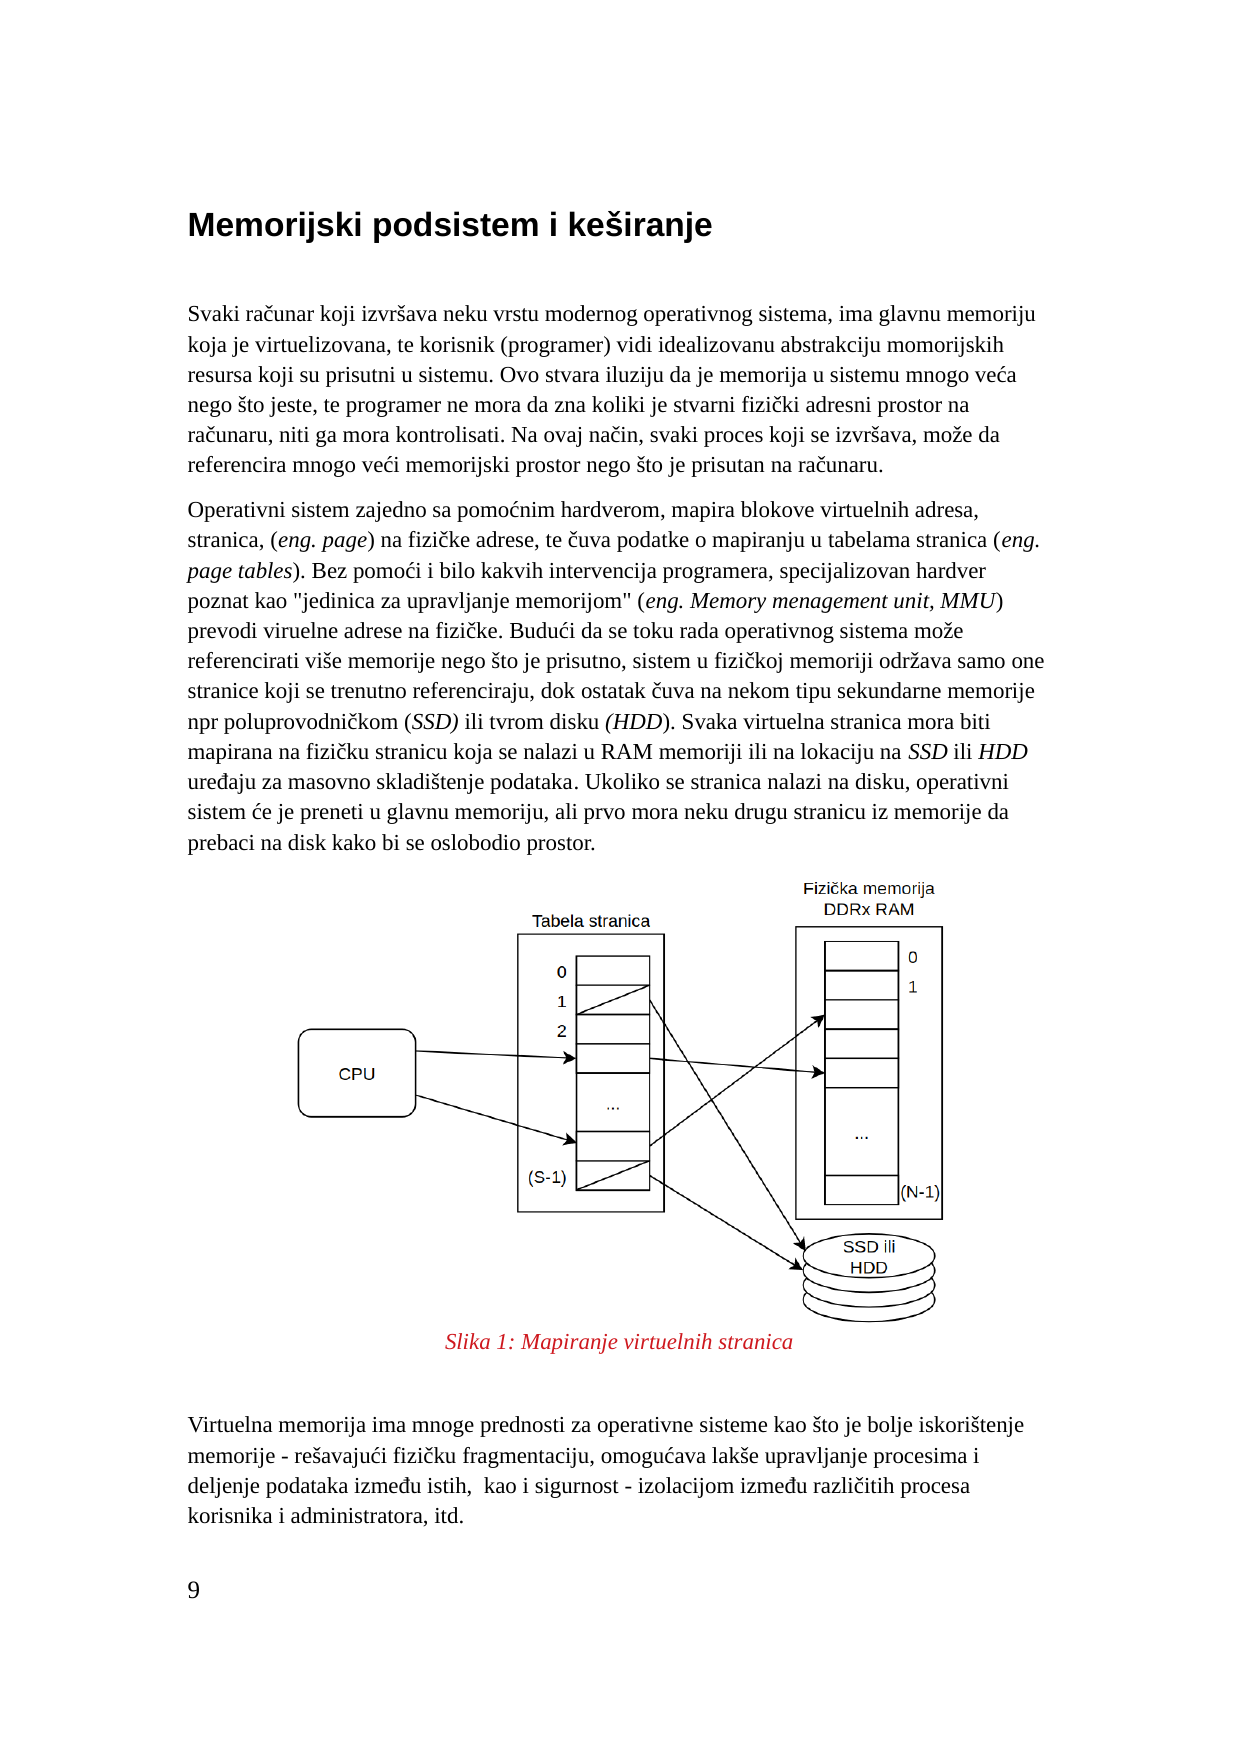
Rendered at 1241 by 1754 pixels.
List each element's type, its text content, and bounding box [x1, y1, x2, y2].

text Virtuelna memorija ima mnoge prednosti za operativne sisteme kao što je bolje iskorištenje memorije - rešavajući fizičku fragmentaciju, omogućava lakše upravljanje procesima i deljenje podataka između istih, kao i sigurnost - izolacijom između različitih procesa korisnika i administratora, itd. [187, 1411, 1053, 1528]
picture [279, 873, 961, 1328]
subtitle Memorijski podsistem i keširanje [187, 204, 1053, 243]
text Operativni sistem zajedno sa pomoćnim hardverom, mapira blokove virtuelnih adresa, stranica, (eng. page) na fizičke adrese, te čuva podatke o mapiranju u tabelama stranica (eng. page tables). Bez pomoći i bilo kakvih intervencija programera, specijalizovan hardver poznat kao "jedinica za upravljanje memorijom" (eng. Memory menagement unit, MMU) prevodi viruelne adrese na fizičke. Budući da se toku rada operativnog sistema može referencirati više memorije nego što je prisutno, sistem u fizičkoj memoriji održava samo one stranice koji se trenutno referenciraju, dok ostatak čuva na nekom tipu sekundarne memorije npr poluprovodničkom (SSD) ili tvrom disku (HDD). Svaka virtuelna stranica mora biti mapirana na fizičku stranicu koja se nalazi u RAM memoriji ili na lokaciju na SSD ili HDD uređaju za masovno skladištenje podataka. Ukoliko se stranica nalazi na disku, operativni sistem će je preneti u glavnu memoriju, ali prvo mora neku drugu stranicu iz memorije da prebaci na disk kako bi se oslobodio prostor. [187, 496, 1053, 855]
text Svaki računar koji izvršava neku vrstu modernog operativnog sistema, ima glavnu memoriju koja je virtuelizovana, te korisnik (programer) vidi idealizovanu abstrakciju momorijskih resursa koji su prisutni u sistemu. Ovo stvara iluziju da je memorija u sistemu mnogo veća nego što jeste, te programer ne mora da zna koliki je stvarni fizički adresni prostor na računaru, niti ga mora kontrolisati. Na ovaj način, svaki proces koji se izvršava, može da referencira mnogo veći memorijski prostor nego što je prisutan na računaru. [187, 300, 1053, 478]
subtitle Slika 1: Mapiranje virtuelnih stranica [187, 1328, 1053, 1354]
